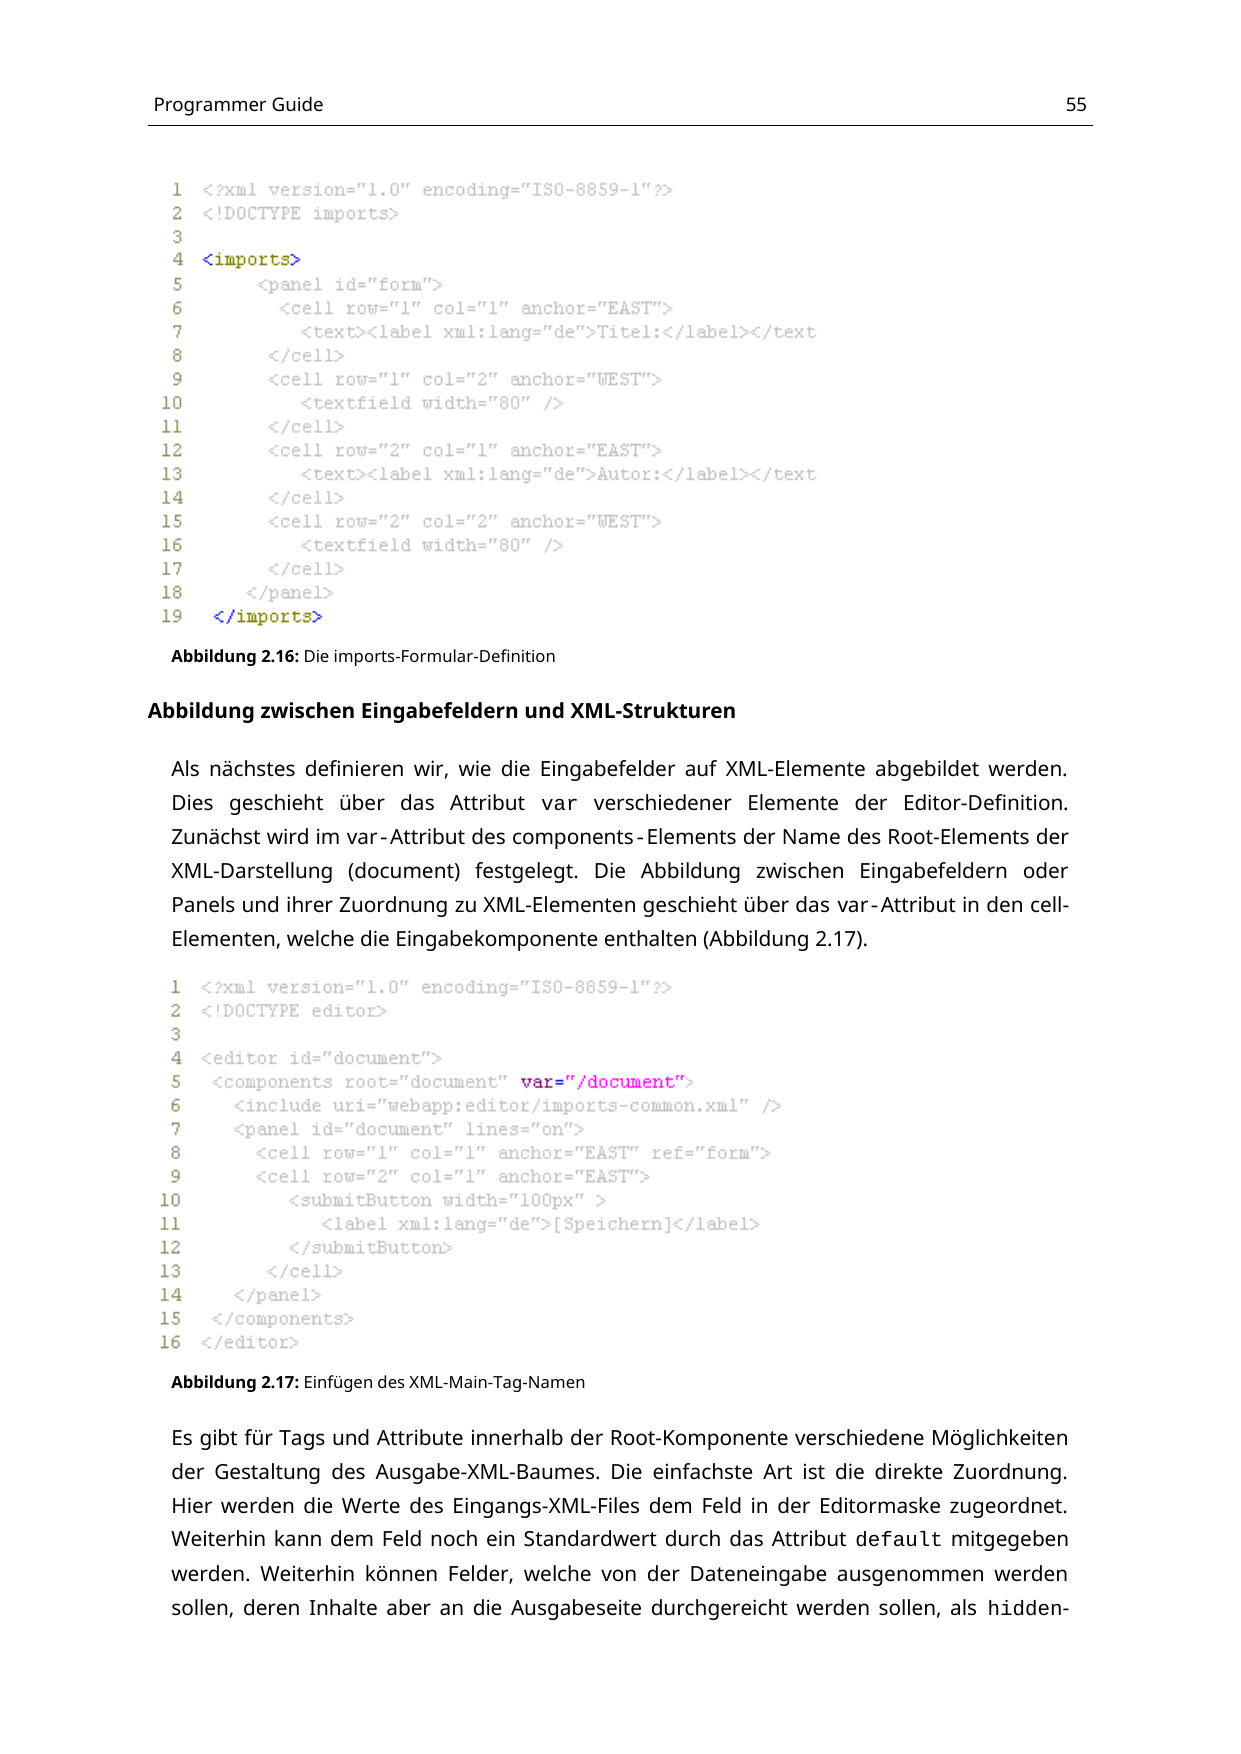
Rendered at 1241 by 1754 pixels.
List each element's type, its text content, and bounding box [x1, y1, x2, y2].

text Abbildung 2.17: Einfügen des XML-Main-Tag-Namen [171, 1355, 794, 1394]
text Abbildung 2.16: Die imports-Formular-Definition [171, 628, 852, 667]
text Es gibt für Tags und Attribute innerhalb der Root-Komponente verschiedene Möglichkeiten der Gestaltung des Ausgabe-XML-Baumes. Die einfachste Art ist die direkte Zuordnung. Hier werden die Werte des Eingangs-XML-Files dem Feld in der Editormaske zugeordnet. Weiterhin kann dem Feld noch ein Standardwert durch das Attribut default mitgegeben werden. Weiterhin können Felder, welche von der Dateneingabe ausgenommen werden sollen, deren Inhalte aber an die Ausgabeseite durchgereicht werden sollen, als hidden- [148, 982, 1069, 1621]
subtitle Abbildung zwischen Eingabefeldern und XML-Strukturen [148, 154, 1093, 725]
text Als nächstes definieren wir, wie die Eingabefelder auf XML-Elemente abgebildet werden. Dies geschieht über das Attribut var verschiedener Elemente der Editor-Definition. Zunächst wird im var-Attribut des components-Elements der Name des Root-Elements der XML-Darstellung (document) festgelegt. Die Abbildung zwischen Eingabefeldern oder Panels und ihrer Zuordnung zu XML-Elementen geschieht über das var-Attribut in den cell-Elementen, welche die Eingabekomponente enthalten (Abbildung 2.17). [171, 754, 1069, 952]
